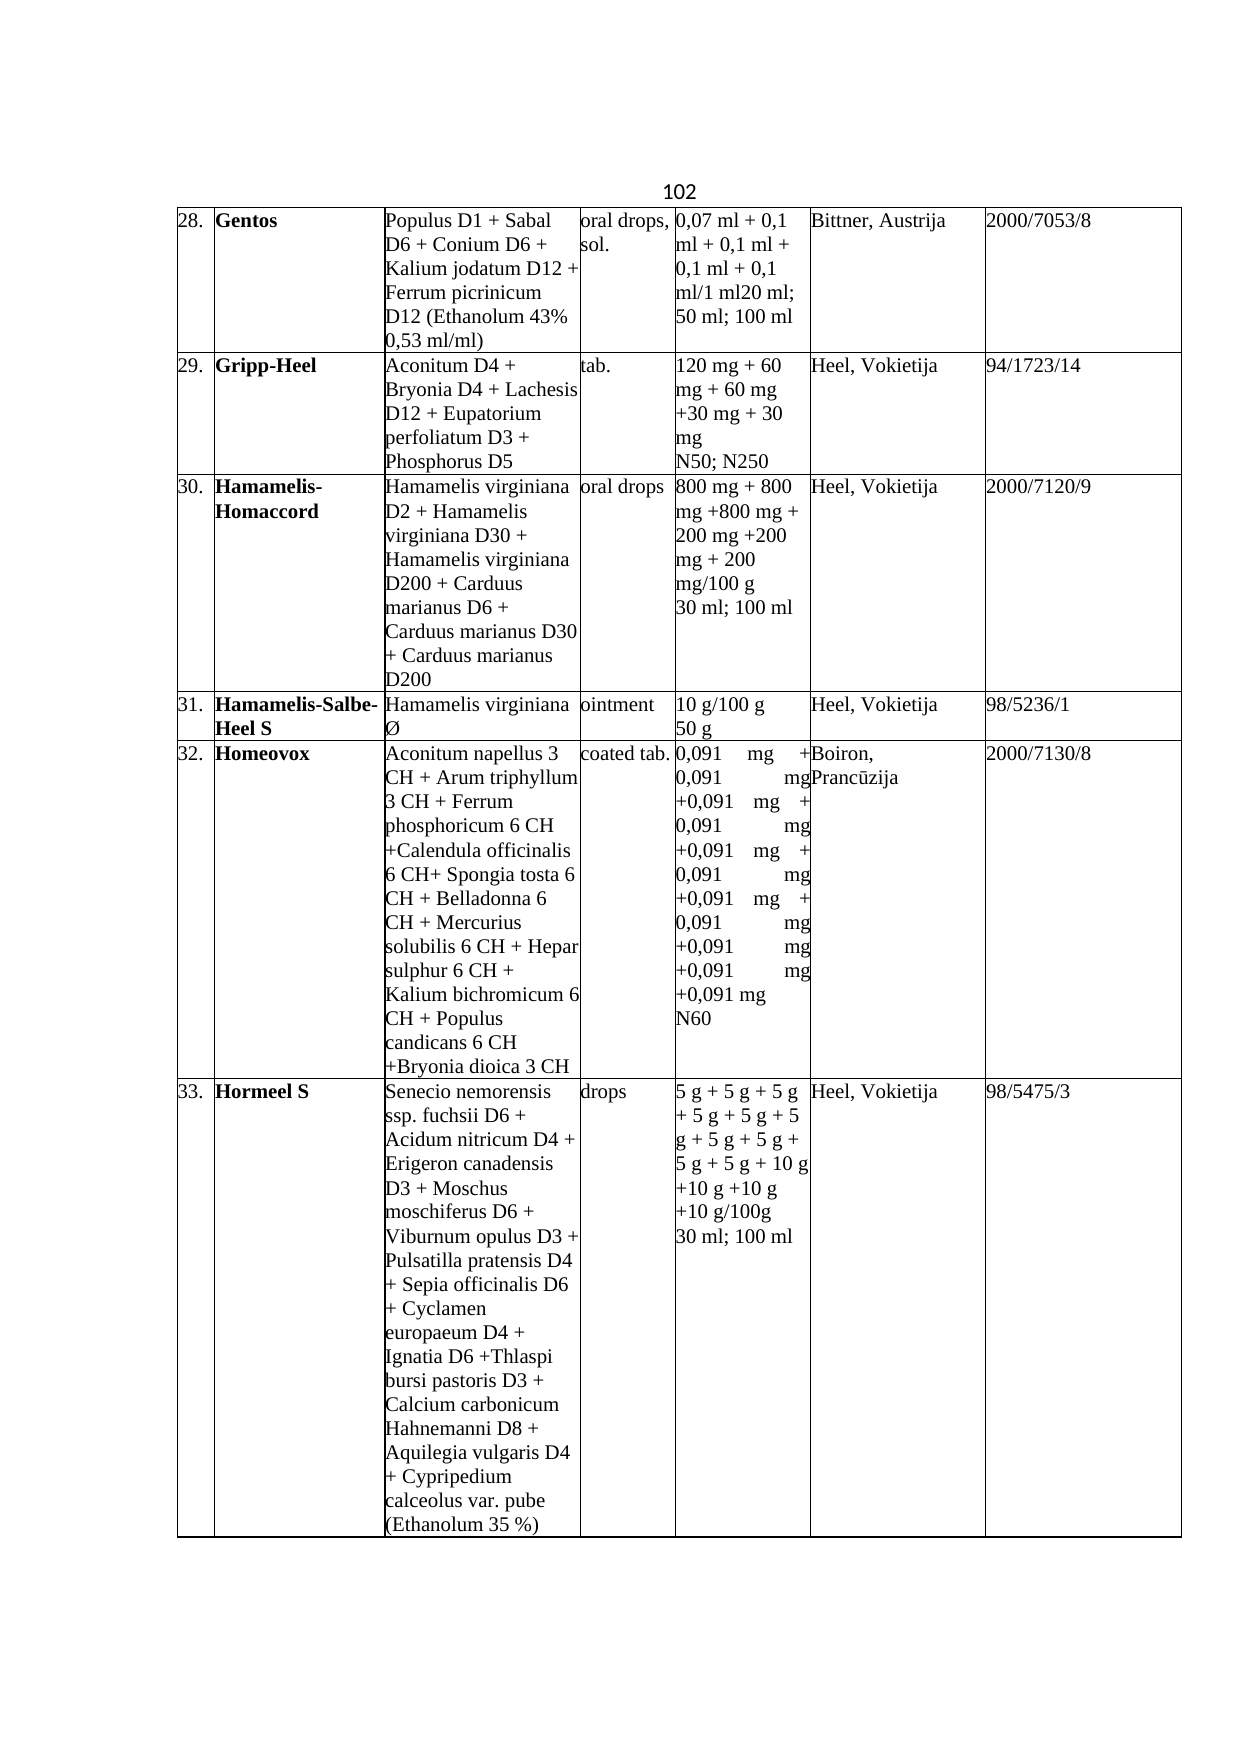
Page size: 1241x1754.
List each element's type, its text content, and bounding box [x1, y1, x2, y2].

table_cell 120 mg + 60 mg + 60 mg +30 mg + 30 mg N50; N250 [676, 353, 810, 473]
table_cell 31. [178, 692, 214, 740]
table_cell 30. [178, 475, 214, 691]
table_cell 0,091 mg + 0,091 mg +0,091 mg + 0,091 mg +0,091 mg + 0,091 mg +0,091 mg + 0,091 mg +0,091 mg +0,091 mg +0,091 mg N60 [676, 741, 810, 1078]
table_cell Aconitum napellus 3 CH + Arum triphyllum 3 CH + Ferrum phosphoricum 6 CH +Calendula officinalis 6 CH+ Spongia tosta 6 CH + Belladonna 6 CH + Mercurius solubilis 6 CH + Hepar sulphur 6 CH + Kalium bichromicum 6 CH + Populus candicans 6 CH +Bryonia dioica 3 CH [386, 741, 580, 1078]
table_cell tab. [581, 353, 675, 473]
table_cell 29. [178, 353, 214, 473]
table_cell Heel, Vokietija [811, 692, 985, 740]
table_cell Heel, Vokietija [811, 475, 985, 691]
table_cell Aconitum D4 + Bryonia D4 + Lachesis D12 + Eupatorium perfoliatum D3 + Phosphorus D5 [386, 353, 580, 473]
table_cell Hormeel S [215, 1079, 384, 1536]
table_cell 2000/7130/8 [986, 741, 1181, 1078]
table_cell Heel, Vokietija [811, 1079, 985, 1536]
table_cell 98/5236/1 [986, 692, 1181, 740]
table_cell 2000/7120/9 [986, 475, 1181, 691]
table_cell 94/1723/14 [986, 353, 1181, 473]
table_cell Hamamelis-Homaccord [215, 475, 384, 691]
table_cell Bittner, Austrija [811, 208, 985, 352]
table_cell 98/5475/3 [986, 1079, 1181, 1536]
table_cell 0,07 ml + 0,1 ml + 0,1 ml + 0,1 ml + 0,1 ml/1 ml20 ml; 50 ml; 100 ml [676, 208, 810, 352]
table_cell Hamamelis virginiana Ø [386, 692, 580, 740]
table_cell 32. [178, 741, 214, 1078]
table_cell Populus D1 + Sabal D6 + Conium D6 + Kalium jodatum D12 + Ferrum picrinicum D12 (Ethanolum 43% 0,53 ml/ml) [386, 208, 580, 352]
table_cell Heel, Vokietija [811, 353, 985, 473]
table_cell oral drops, sol. [581, 208, 675, 352]
table_cell coated tab. [581, 741, 675, 1078]
table_cell 10 g/100 g 50 g [676, 692, 810, 740]
table_cell 800 mg + 800 mg +800 mg + 200 mg +200 mg + 200 mg/100 g 30 ml; 100 ml [676, 475, 810, 691]
table_cell Boiron, Prancūzija [811, 741, 985, 1078]
table_cell Hamamelis virginiana D2 + Hamamelis virginiana D30 + Hamamelis virginiana D200 + Carduus marianus D6 + Carduus marianus D30 + Carduus marianus D200 [386, 475, 580, 691]
table_cell 28. [178, 208, 214, 352]
table_cell drops [581, 1079, 675, 1536]
table_cell 5 g + 5 g + 5 g + 5 g + 5 g + 5 g + 5 g + 5 g + 5 g + 5 g + 10 g +10 g +10 g +10 g/100g 30 ml; 100 ml [676, 1079, 810, 1536]
table_cell Gripp-Heel [215, 353, 384, 473]
table_cell Hamamelis-Salbe-Heel S [215, 692, 384, 740]
table_cell 33. [178, 1079, 214, 1536]
table_cell Homeovox [215, 741, 384, 1078]
table_cell Senecio nemorensis ssp. fuchsii D6 + Acidum nitricum D4 + Erigeron canadensis D3 + Moschus moschiferus D6 + Viburnum opulus D3 + Pulsatilla pratensis D4 + Sepia officinalis D6 + Cyclamen europaeum D4 + Ignatia D6 +Thlaspi bursi pastoris D3 + Calcium carbonicum Hahnemanni D8 + Aquilegia vulgaris D4 + Cypripedium calceolus var. pube (Ethanolum 35 %) [386, 1079, 580, 1536]
table_cell 2000/7053/8 [986, 208, 1181, 352]
table_cell ointment [581, 692, 675, 740]
table_cell Gentos [215, 208, 384, 352]
table_cell oral drops [581, 475, 675, 691]
